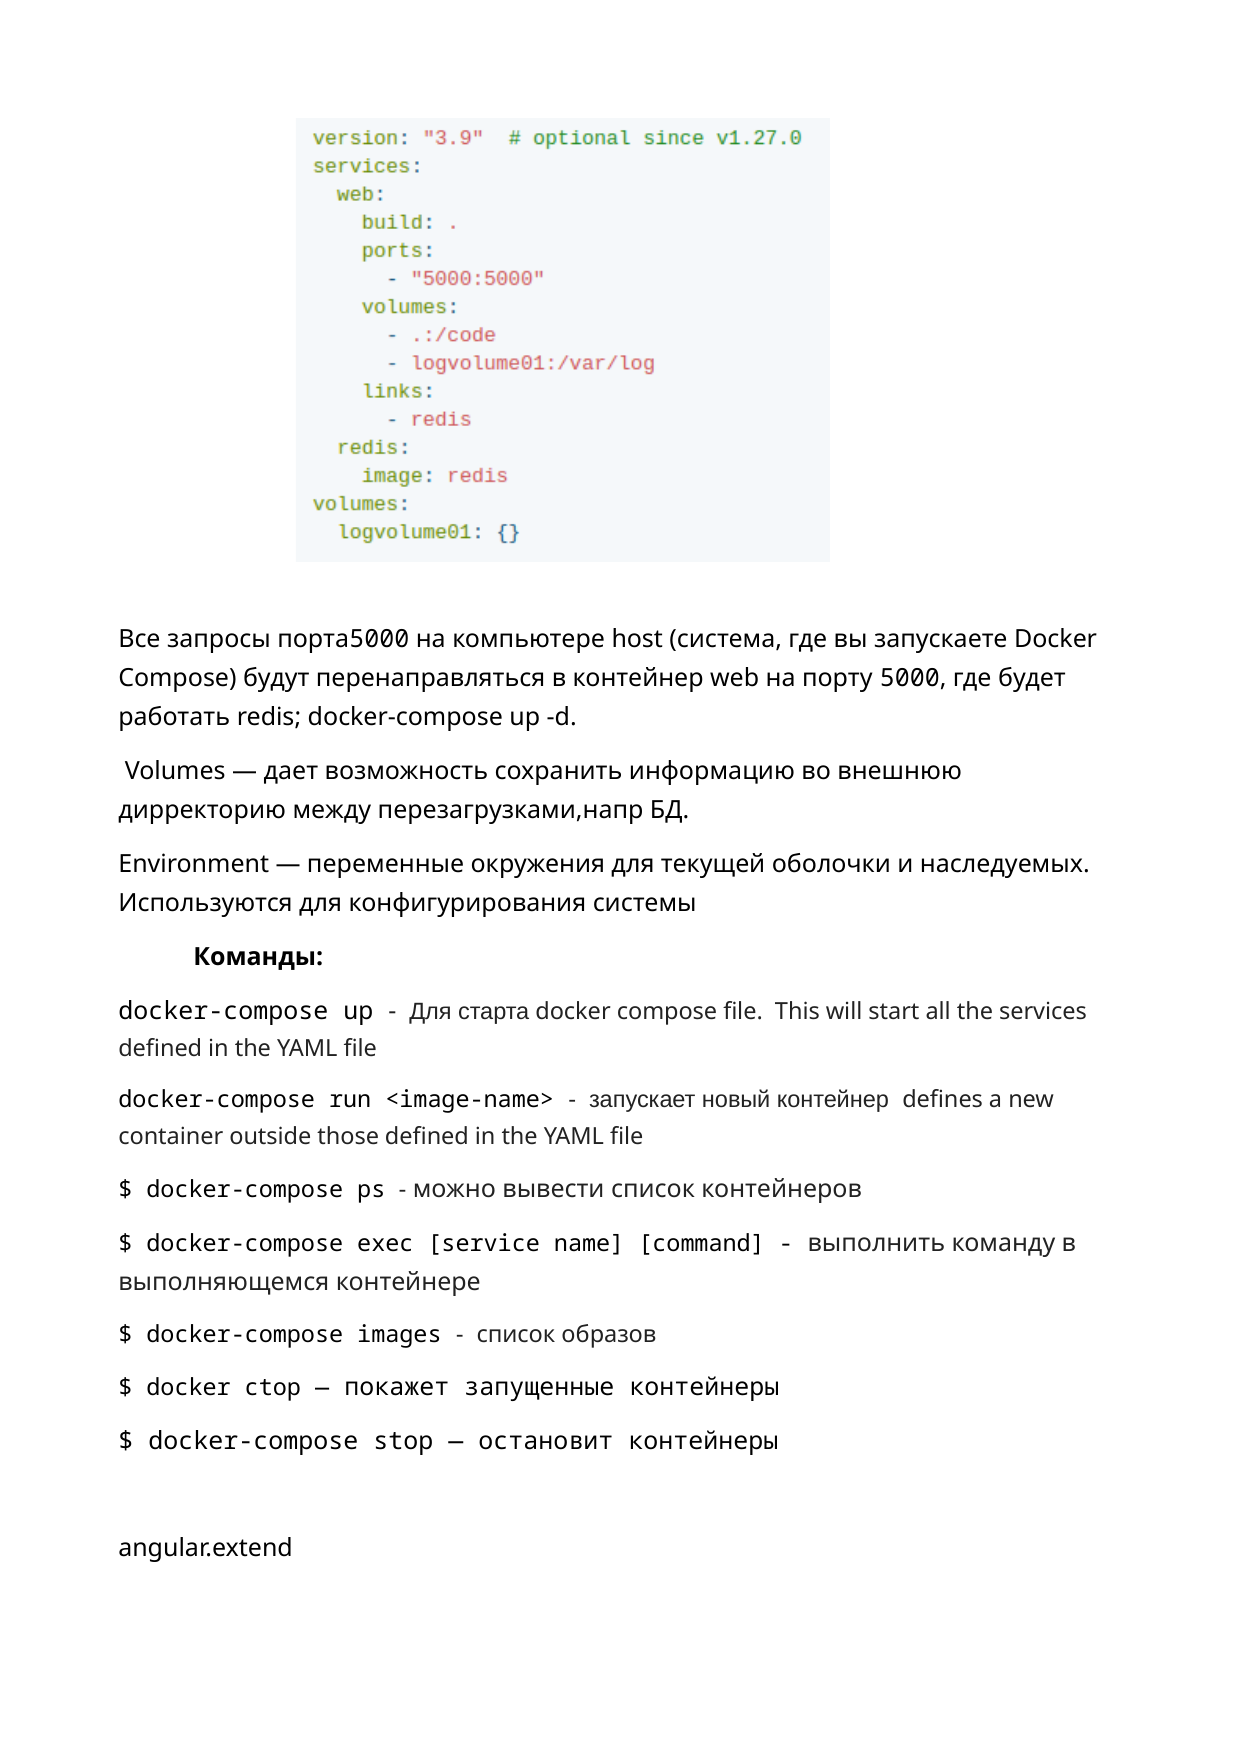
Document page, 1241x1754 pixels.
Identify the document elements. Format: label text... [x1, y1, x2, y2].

text angular.extend [118, 1530, 1122, 1564]
text $ docker-compose stop — остановит контейнеры [118, 1422, 1122, 1457]
text $ docker-compose ps - можно вывести список контейнеров [118, 1171, 1122, 1205]
text Все запросы порта5000 на компьютере host (система, где вы запускаете Docker Compose) будут перенаправляться в контейнер web на порту 5000, где будет работать redis; docker-compose up -d. [118, 621, 1122, 733]
text $ docker ctop — покажет запущенные контейнеры [118, 1369, 1122, 1403]
text docker-compose run <image-name> - запускает новый контейнер defines a new container outside those defined in the YAML file [118, 1083, 1122, 1151]
text docker-compose up - Для старта docker compose file. This will start all the services defined in the YAML file [118, 992, 1122, 1063]
text $ docker-compose exec [service name] [command] - выполнить команду в выполняющемся контейнере [118, 1224, 1122, 1298]
picture [295, 118, 830, 562]
text Команды: [118, 939, 1122, 973]
text Environment — переменные окружения для текущей оболочки и наследуемых. Используются для конфигурирования системы [118, 846, 1122, 919]
text $ docker-compose images - список образов [118, 1317, 1122, 1349]
text Volumes — дает возможность сохранить информацию во внешнюю дирректорию между перезагрузками,напр БД. [118, 753, 1122, 826]
